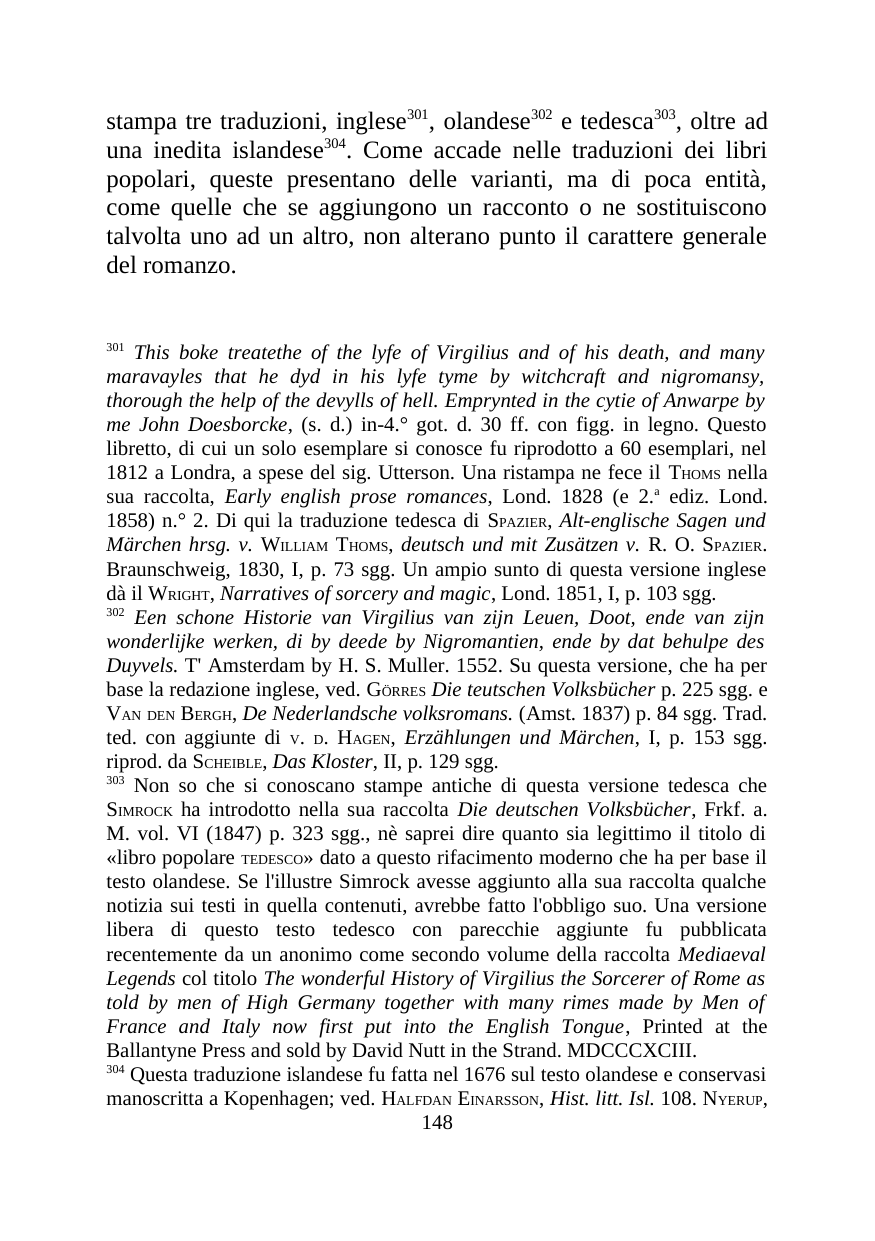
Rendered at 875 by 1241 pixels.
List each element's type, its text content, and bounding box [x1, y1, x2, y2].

text Non so che si conoscano stampe antiche di questa versione tedesca che Simrock ha introdotto nella sua raccolta Die deutschen Volksbücher, Frkf. a. M. vol. VI (1847) p. 323 sgg., nè saprei dire quanto sia legittimo il titolo di «libro popolare tedesco» dato a questo rifacimento moderno che ha per base il testo olandese. Se l'illustre Simrock avesse aggiunto alla sua raccolta qualche notizia sui testi in quella contenuti, avrebbe fatto l'obbligo suo. Una versione libera di questo testo tedesco con parecchie aggiunte fu pubblicata recentemente da un anonimo come secondo volume della raccolta Mediaeval Legends col titolo The wonderful History of Virgilius the Sorcerer of Rome as told by men of High Germany together with many rimes made by Men of France and Italy now first put into the English Tongue, Printed at the Ballantyne Press and sold by David Nutt in the Strand. MDCCCXCIII. [106, 773, 768, 1062]
text stampa tre traduzioni, inglese, olandese e tedesca, oltre ad una inedita islandese. Come accade nelle traduzioni dei libri popolari, queste presentano delle varianti, ma di poca entità, come quelle che se aggiungono un racconto o ne sostituiscono talvolta uno ad un altro, non alterano punto il carattere generale del romanzo. [106, 106, 768, 279]
text This boke treatethe of the lyfe of Virgilius and of his death, and many maravayles that he dyd in his lyfe tyme by witchcraft and nigromansy, thorough the help of the devylls of hell. Emprynted in the cytie of Anwarpe by me John Doesborcke, (s. d.) in-4.° got. d. 30 ff. con figg. in legno. Questo libretto, di cui un solo esemplare si conosce fu riprodotto a 60 esemplari, nel 1812 a Londra, a spese del sig. Utterson. Una ristampa ne fece il Thoms nella sua raccolta, Early english prose romances, Lond. 1828 (e 2.a ediz. Lond. 1858) n.° 2. Di qui la traduzione tedesca di Spazier, Alt-englische Sagen und Märchen hrsg. v. William Thoms, deutsch und mit Zusätzen v. R. O. Spazier. Braunschweig, 1830, I, p. 73 sgg. Un ampio sunto di questa versione inglese dà il Wright, Narratives of sorcery and magic, Lond. 1851, I, p. 103 sgg. [106, 340, 768, 604]
text Questa traduzione islandese fu fatta nel 1676 sul testo olandese e conservasi manoscritta a Kopenhagen; ved. Halfdan Einarsson, Hist. litt. Isl. 108. Nyerup, [106, 1062, 768, 1110]
text Een schone Historie van Virgilius van zijn Leuen, Doot, ende van zijn wonderlijke werken, di by deede by Nigromantien, ende by dat behulpe des Duyvels. T' Amsterdam by H. S. Muller. 1552. Su questa versione, che ha per base la redazione inglese, ved. Görres Die teutschen Volksbücher p. 225 sgg. e Van den Bergh, De Nederlandsche volksromans. (Amst. 1837) p. 84 sgg. Trad. ted. con aggiunte di v. d. Hagen, Erzählungen und Märchen, I, p. 153 sgg. riprod. da Scheible, Das Kloster, II, p. 129 sgg. [106, 604, 768, 773]
